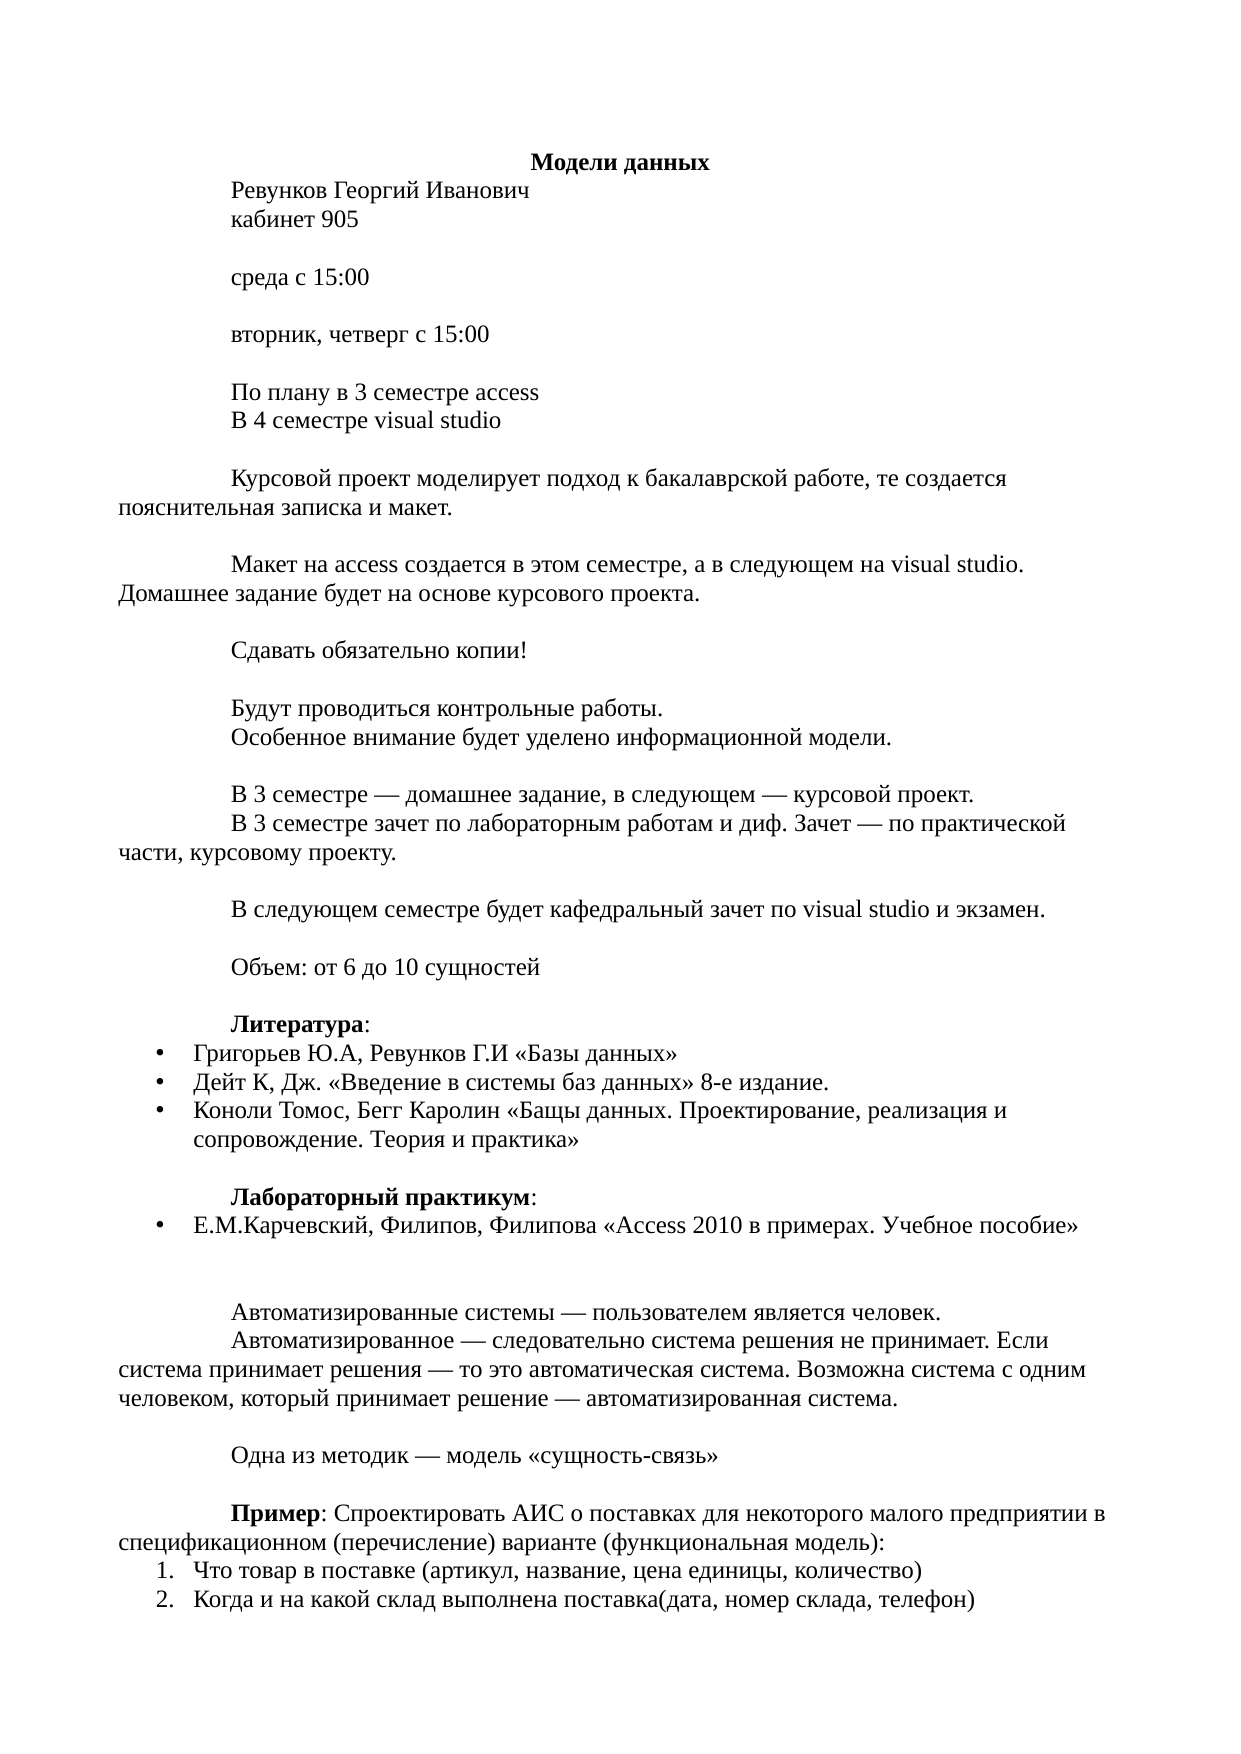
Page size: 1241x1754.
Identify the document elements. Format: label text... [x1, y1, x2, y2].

text В 4 семестре visual studio [118, 406, 1122, 434]
text Лабораторный практикум: [118, 1182, 1122, 1211]
text кабинет 905 [118, 204, 1122, 233]
list Дейт К, Дж. «Введение в системы баз данных» 8-е издание. [156, 1067, 1122, 1096]
text Автоматизированное — следовательно система решения не принимает. Если система принимает решения — то это автоматическая система. Возможна система с одним человеком, который принимает решение — автоматизированная система. [118, 1326, 1122, 1412]
text Макет на access создается в этом семестре, а в следующем на visual studio. Домашнее задание будет на основе курсового проекта. [118, 549, 1122, 607]
text В 3 семестре зачет по лабораторным работам и диф. Зачет — по практической части, курсовому проекту. [118, 808, 1122, 866]
list Коноли Томос, Бегг Каролин «Бащы данных. Проектирование, реализация и сопровождение. Теория и практика» [156, 1096, 1122, 1153]
text Ревунков Георгий Иванович [118, 176, 1122, 204]
text Пример: Спроектировать АИС о поставках для некоторого малого предприятии в спецификационном (перечисление) варианте (функциональная модель): [118, 1498, 1122, 1556]
list Когда и на какой склад выполнена поставка(дата, номер склада, телефон) [156, 1584, 1122, 1613]
text вторник, четверг с 15:00 [118, 319, 1122, 348]
text Будут проводиться контрольные работы. [118, 693, 1122, 722]
text По плану в 3 семестре access [118, 377, 1122, 406]
list Что товар в поставке (артикул, название, цена единицы, количество) [156, 1556, 1122, 1584]
text В 3 семестре — домашнее задание, в следующем — курсовой проект. [118, 779, 1122, 808]
text Объем: от 6 до 10 сущностей [118, 952, 1122, 981]
text В следующем семестре будет кафедральный зачет по visual studio и экзамен. [118, 894, 1122, 923]
text Особенное внимание будет уделено информационной модели. [118, 722, 1122, 751]
list Е.М.Карчевский, Филипов, Филипова «Access 2010 в примерах. Учебное пособие» [156, 1211, 1122, 1239]
text Автоматизированные системы — пользователем является человек. [118, 1297, 1122, 1326]
text Литература: [118, 1009, 1122, 1038]
text среда с 15:00 [118, 262, 1122, 291]
text Одна из методик — модель «сущность-связь» [118, 1441, 1122, 1469]
text Модели данных [118, 147, 1122, 176]
text Курсовой проект моделирует подход к бакалаврской работе, те создается пояснительная записка и макет. [118, 463, 1122, 521]
list Григорьев Ю.А, Ревунков Г.И «Базы данных» [156, 1038, 1122, 1067]
text Сдавать обязательно копии! [118, 636, 1122, 664]
